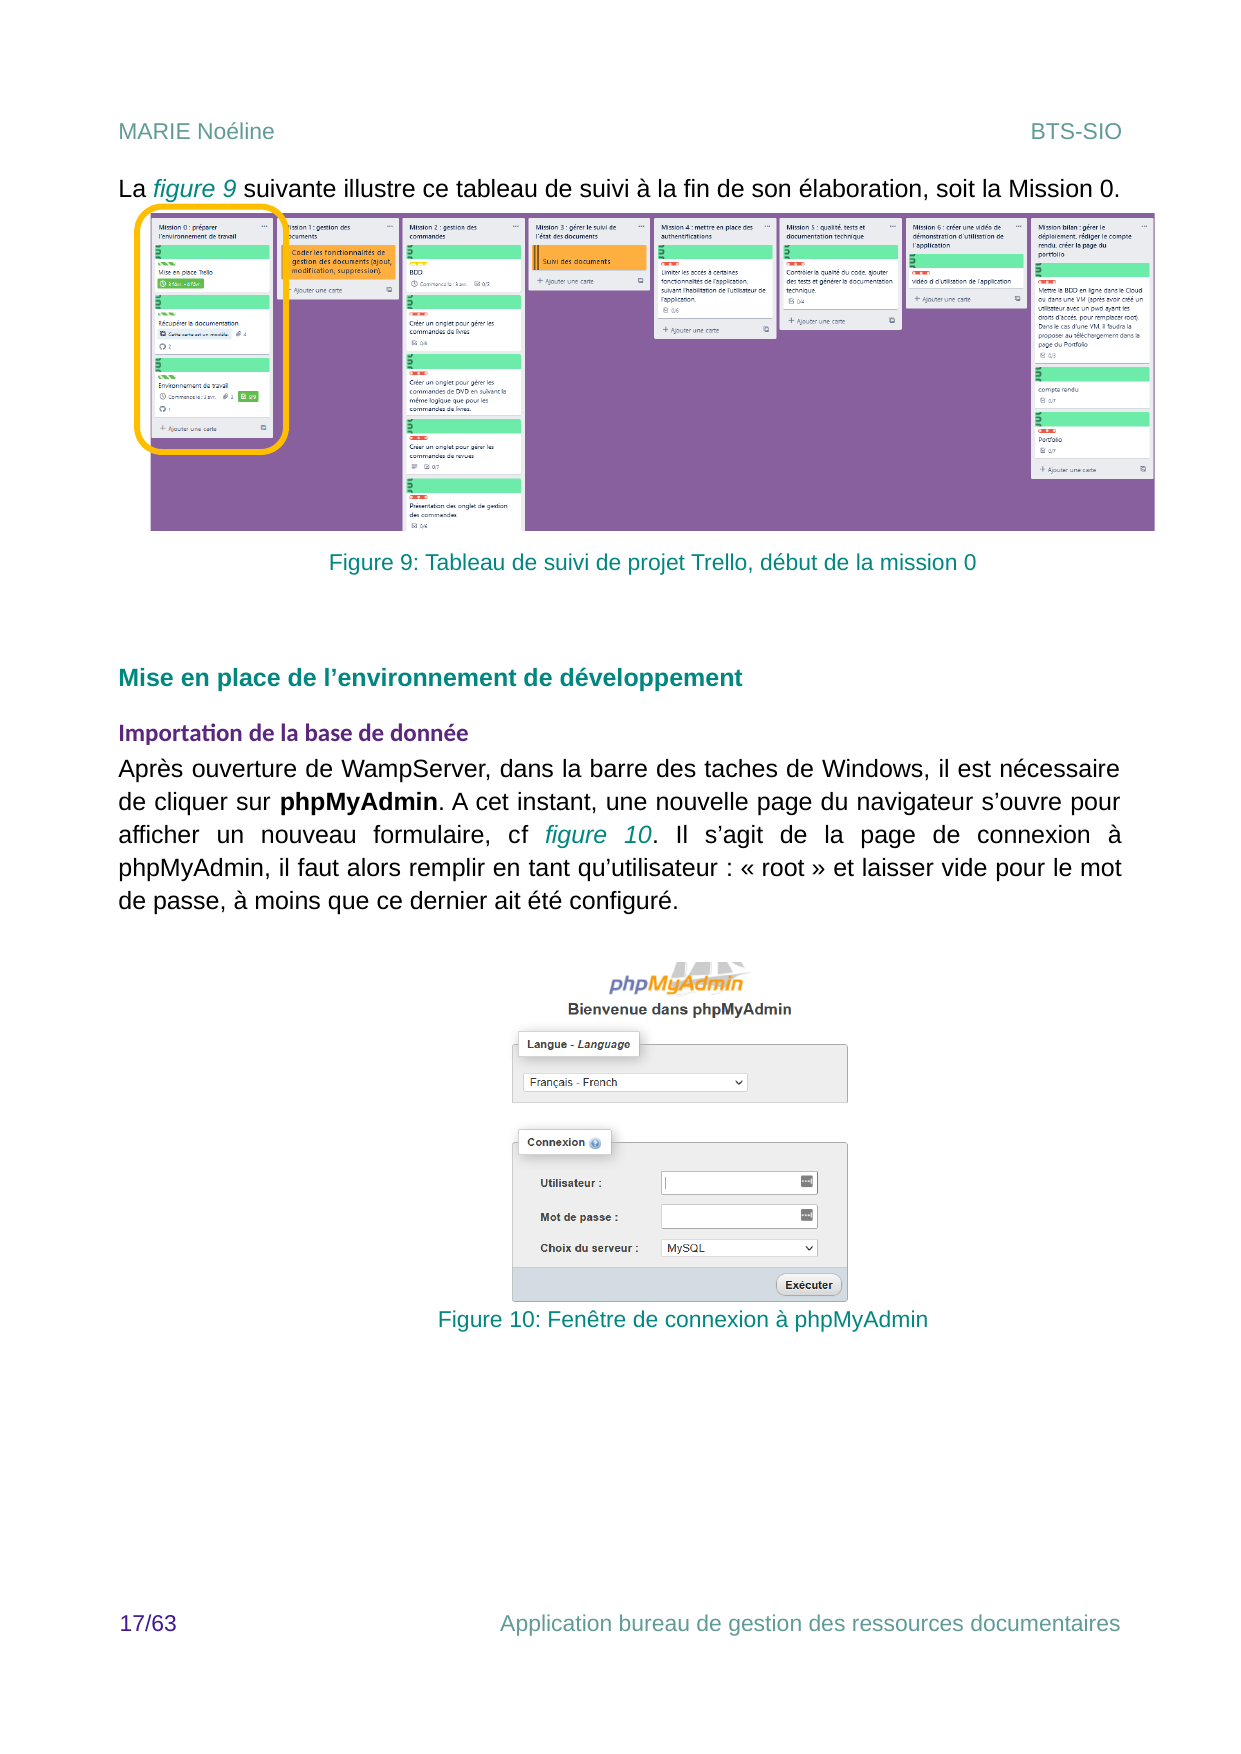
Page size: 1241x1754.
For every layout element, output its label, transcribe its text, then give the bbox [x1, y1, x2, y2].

text La figure 9 suivante illustre ce tableau de suivi à la fin de son élaboration, soit la Mission 0. [118, 174, 1122, 203]
picture [150, 213, 283, 449]
subtitle Mise en place de l’environnement de développement [118, 663, 1122, 692]
text Figure 9: Tableau de suivi de projet Trello, début de la mission 0 [151, 549, 1154, 575]
picture [150, 213, 1155, 531]
text Après ouverture de WampServer, dans la barre des taches de Windows, il est nécessaire de cliquer sur phpMyAdmin. A cet instant, une nouvelle page du navigateur s’ouvre pour afficher un nouveau formulaire, cf figure 10. Il s’agit de la page de connexion à phpMyAdmin, il faut alors remplir en tant qu’utilisateur : « root » et laisser vide pour le mot de passe, à moins que ce dernier ait été configuré. [118, 754, 1122, 915]
text Figure 10: Fenêtre de connexion à phpMyAdmin [426, 1306, 940, 1332]
text [151, 531, 1154, 549]
subtitle Importation de la base de donnée [118, 717, 1122, 748]
picture [490, 962, 876, 1306]
